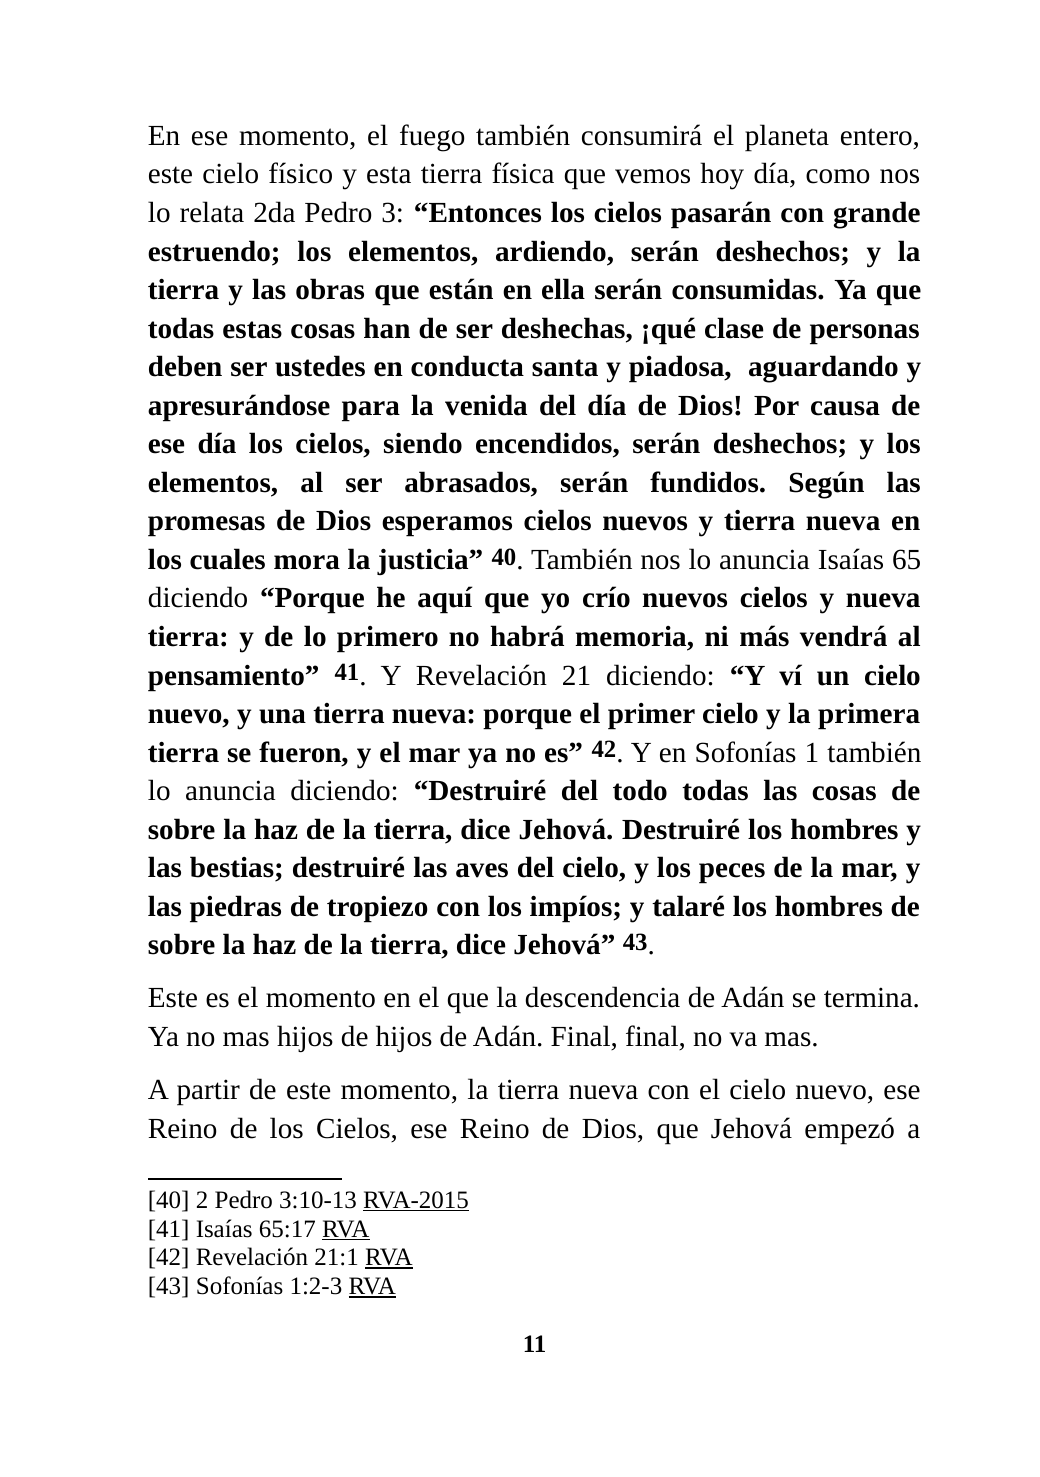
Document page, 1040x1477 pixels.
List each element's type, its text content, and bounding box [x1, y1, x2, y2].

text Revelación 21:1 RVA [148, 1242, 921, 1271]
text Este es el momento en el que la descendencia de Adán se termina. Ya no mas hijos de hijos de Adán. Final, final, no va mas. [148, 981, 921, 1053]
text 2 Pedro 3:10-13 RVA-2015 [148, 1185, 921, 1214]
text En ese momento, el fuego también consumirá el planeta entero, este cielo físico y esta tierra física que vemos hoy día, como nos lo relata 2da Pedro 3: “Entonces los cielos pasarán con grande estruendo; los elementos, ardiendo, serán deshechos; y la tierra y las obras que están en ella serán consumidas. Ya que todas estas cosas han de ser deshechas, ¡qué clase de personas deben ser ustedes en conducta santa y piadosa, aguardando y apresurándose para la venida del día de Dios! Por causa de ese día los cielos, siendo encendidos, serán deshechos; y los elementos, al ser abrasados, serán fundidos. Según las promesas de Dios esperamos cielos nuevos y tierra nueva en los cuales mora la justicia” . También nos lo anuncia Isaías 65 diciendo “Porque he aquí que yo crío nuevos cielos y nueva tierra: y de lo primero no habrá memoria, ni más vendrá al pensamiento” . Y Revelación 21 diciendo: “Y ví un cielo nuevo, y una tierra nueva: porque el primer cielo y la primera tierra se fueron, y el mar ya no es” . Y en Sofonías 1 también lo anuncia diciendo: “Destruiré del todo todas las cosas de sobre la haz de la tierra, dice Jehová. Destruiré los hombres y las bestias; destruiré las aves del cielo, y los peces de la mar, y las piedras de tropiezo con los impíos; y talaré los hombres de sobre la haz de la tierra, dice Jehová” . [148, 118, 921, 961]
text A partir de este momento, la tierra nueva con el cielo nuevo, ese Reino de los Cielos, ese Reino de Dios, que Jehová empezó a [148, 1072, 921, 1144]
text Isaías 65:17 RVA [148, 1214, 921, 1242]
text Sofonías 1:2-3 RVA [148, 1271, 921, 1300]
